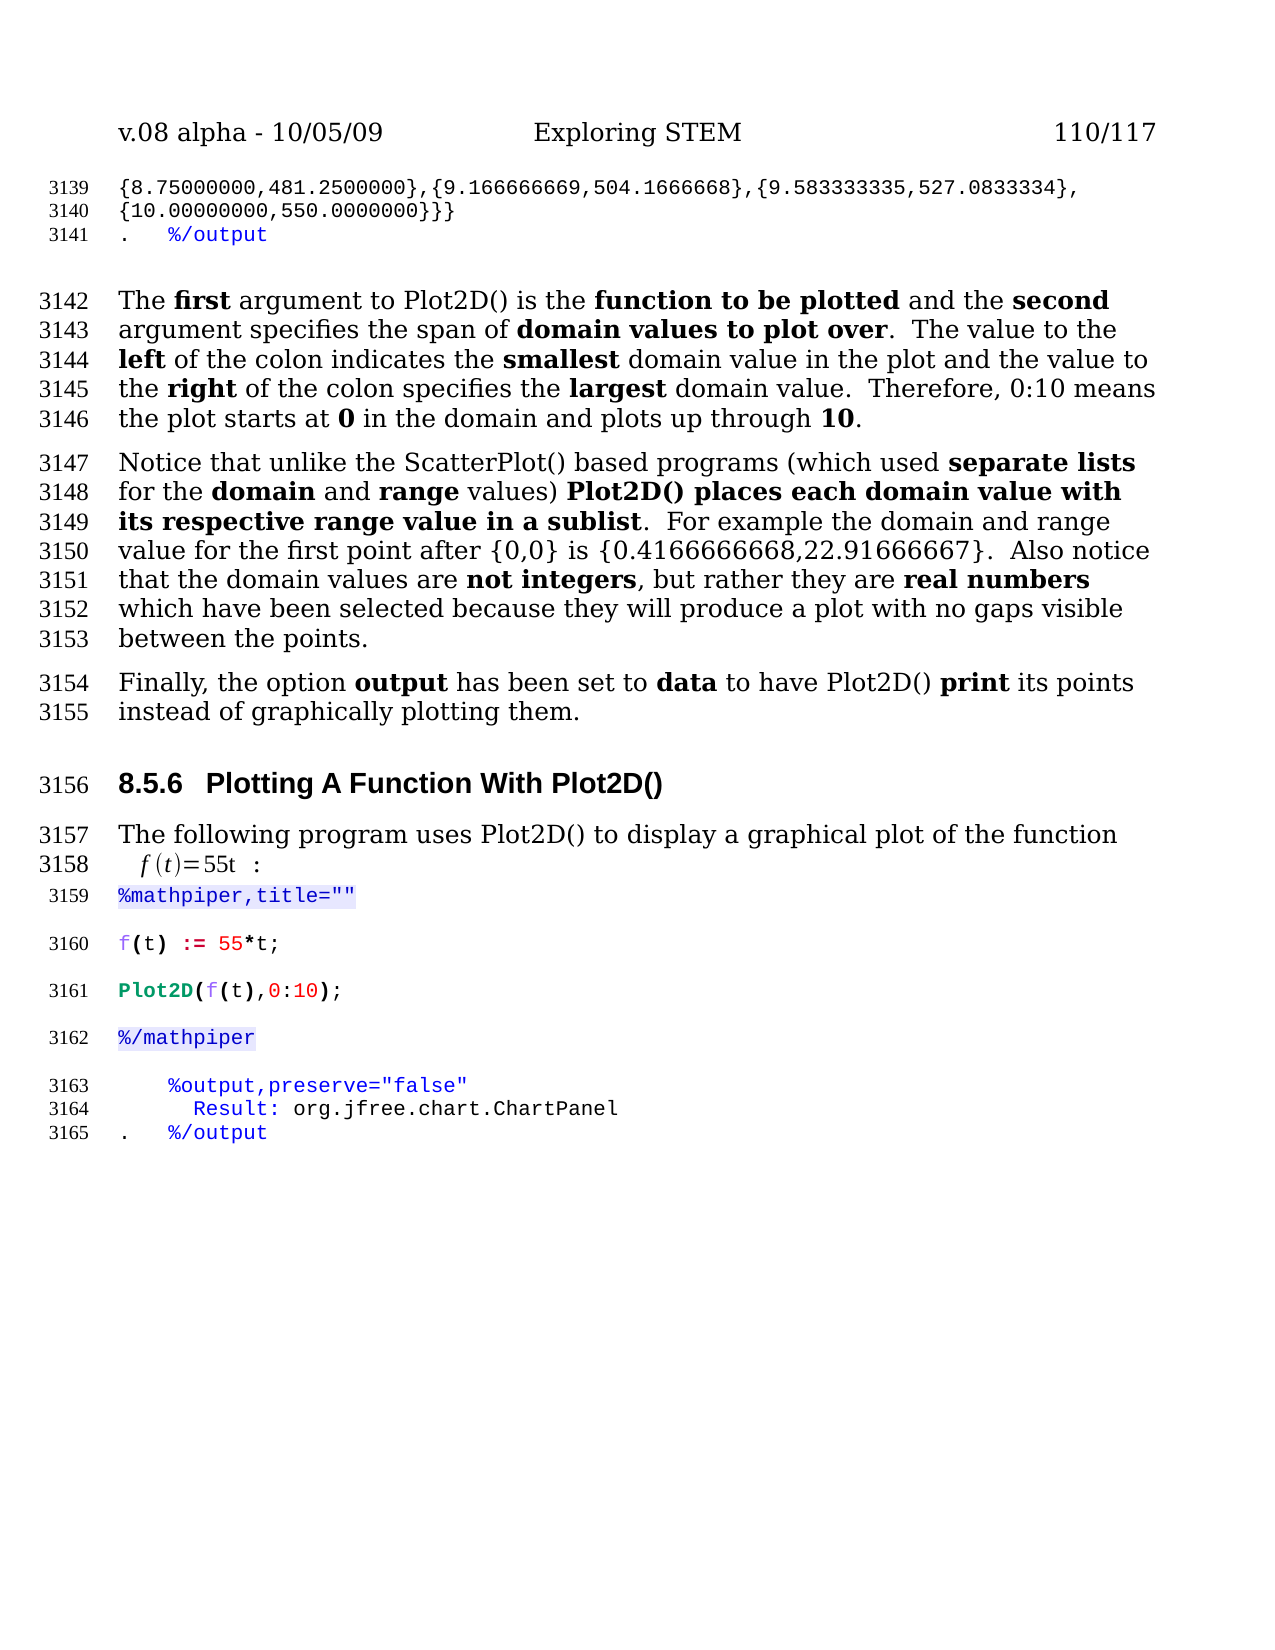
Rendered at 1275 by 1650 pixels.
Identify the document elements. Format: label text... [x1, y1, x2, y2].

text . %/output [118, 1122, 1157, 1146]
text Notice that unlike the ScatterPlot() based programs (which used separate lists for the domain and range values) Plot2D() places each domain value with its respective range value in a sublist. For example the domain and range value for the first point after {0,0} is {0.4166666668,22.91666667}. Also notice that the domain values are not integers, but rather they are real numbers which have been selected because they will produce a plot with no gaps visible between the points. [118, 448, 1157, 653]
text %mathpiper,title="" [118, 885, 1157, 909]
text %output,preserve="false" [118, 1074, 1157, 1098]
text The first argument to Plot2D() is the function to be plotted and the second argument specifies the span of domain values to plot over. The value to the left of the colon indicates the smallest domain value in the plot and the value to the right of the colon specifies the largest domain value. Therefore, 0:10 means the plot starts at 0 in the domain and plots up through 10. [118, 286, 1157, 433]
text {8.75000000,481.2500000},{9.166666669,504.1666668},{9.583333335,527.0833334},{10.00000000,550.0000000}}} [118, 177, 1157, 224]
text Plot2D(f(t),0:10); [118, 980, 1157, 1004]
text . %/output [118, 224, 1157, 248]
text The following program uses Plot2D() to display a graphical plot of the function: [118, 820, 1157, 879]
subtitle Plotting A Function With Plot2D() [118, 766, 1157, 799]
text %/mathpiper [118, 1027, 1157, 1051]
text Finally, the option output has been set to data to have Plot2D() print its points instead of graphically plotting them. [118, 668, 1157, 727]
text f(t) := 55*t; [118, 933, 1157, 956]
text Result: org.jfree.chart.ChartPanel [118, 1098, 1157, 1122]
